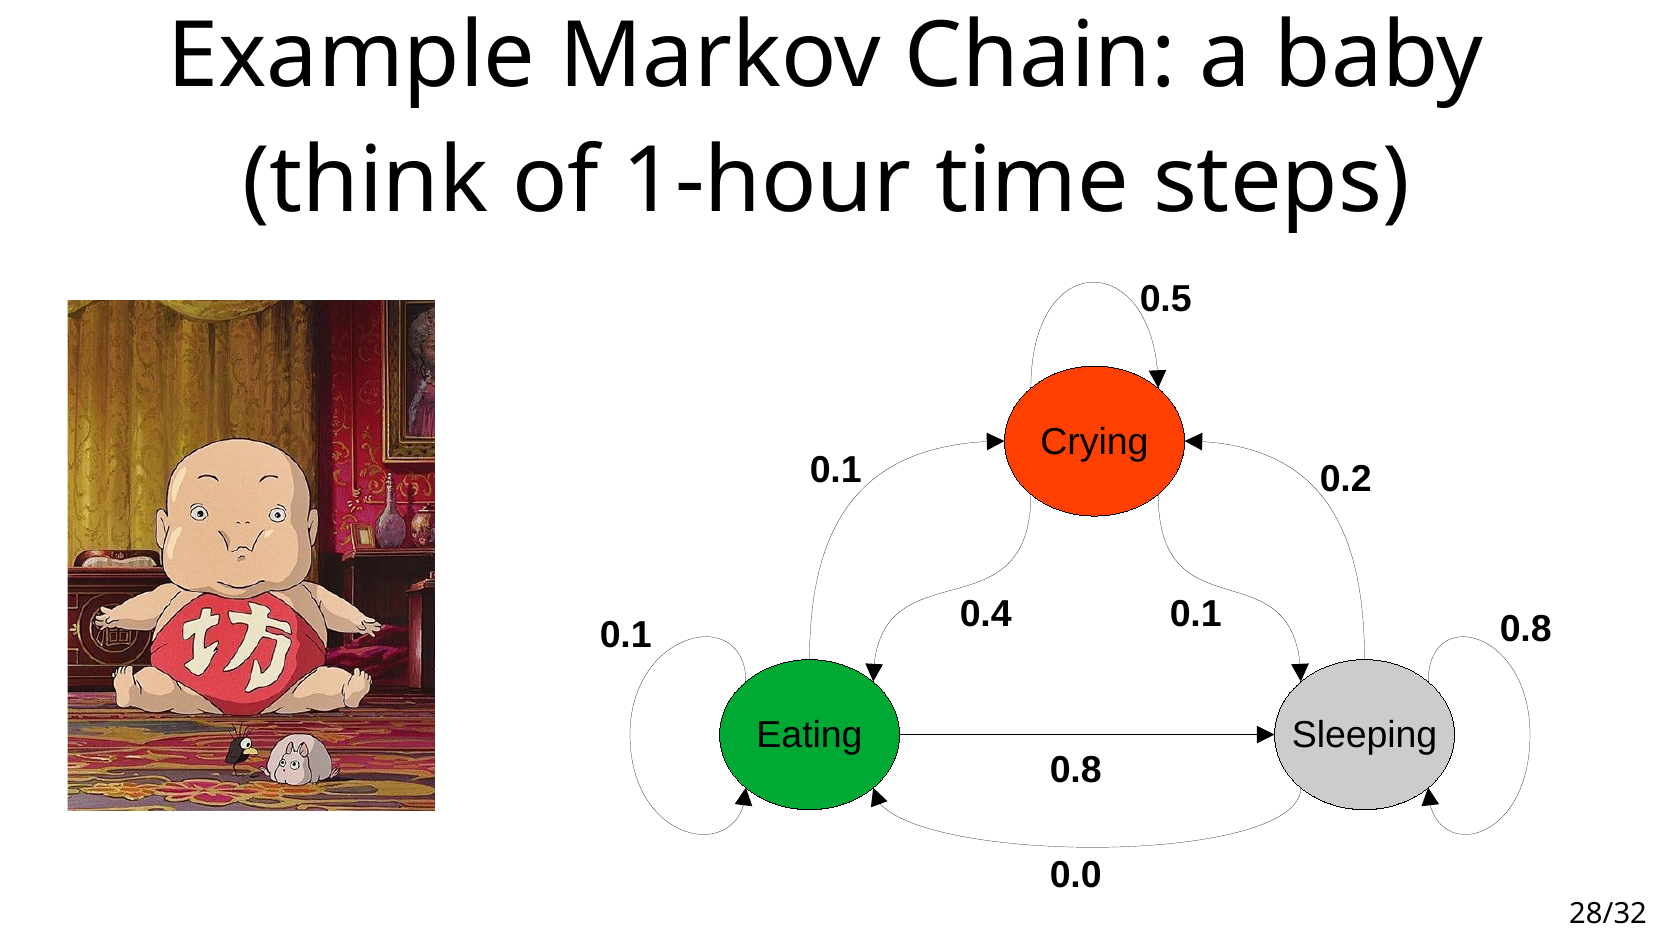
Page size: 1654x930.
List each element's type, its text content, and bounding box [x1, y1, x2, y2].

text_box 0.1 [795, 441, 916, 511]
text_box 0.1 [585, 606, 706, 676]
text_box 0.5 [1125, 269, 1246, 339]
text_box 0.4 [945, 585, 1066, 654]
text_box 0.1 [1155, 585, 1276, 642]
picture [391, 678, 435, 794]
text_box 0.8 [1485, 600, 1606, 669]
text_box Sleeping [1274, 659, 1455, 810]
text_box 0.2 [1305, 449, 1426, 507]
text_box Crying [1004, 366, 1185, 517]
text_box 0.0 [1035, 845, 1156, 915]
title Example Markov Chain: a baby (think of 1-hour time steps) [82, 0, 1571, 243]
text_box 0.8 [1035, 741, 1156, 811]
picture [67, 300, 435, 811]
text_box Eating [719, 659, 900, 810]
